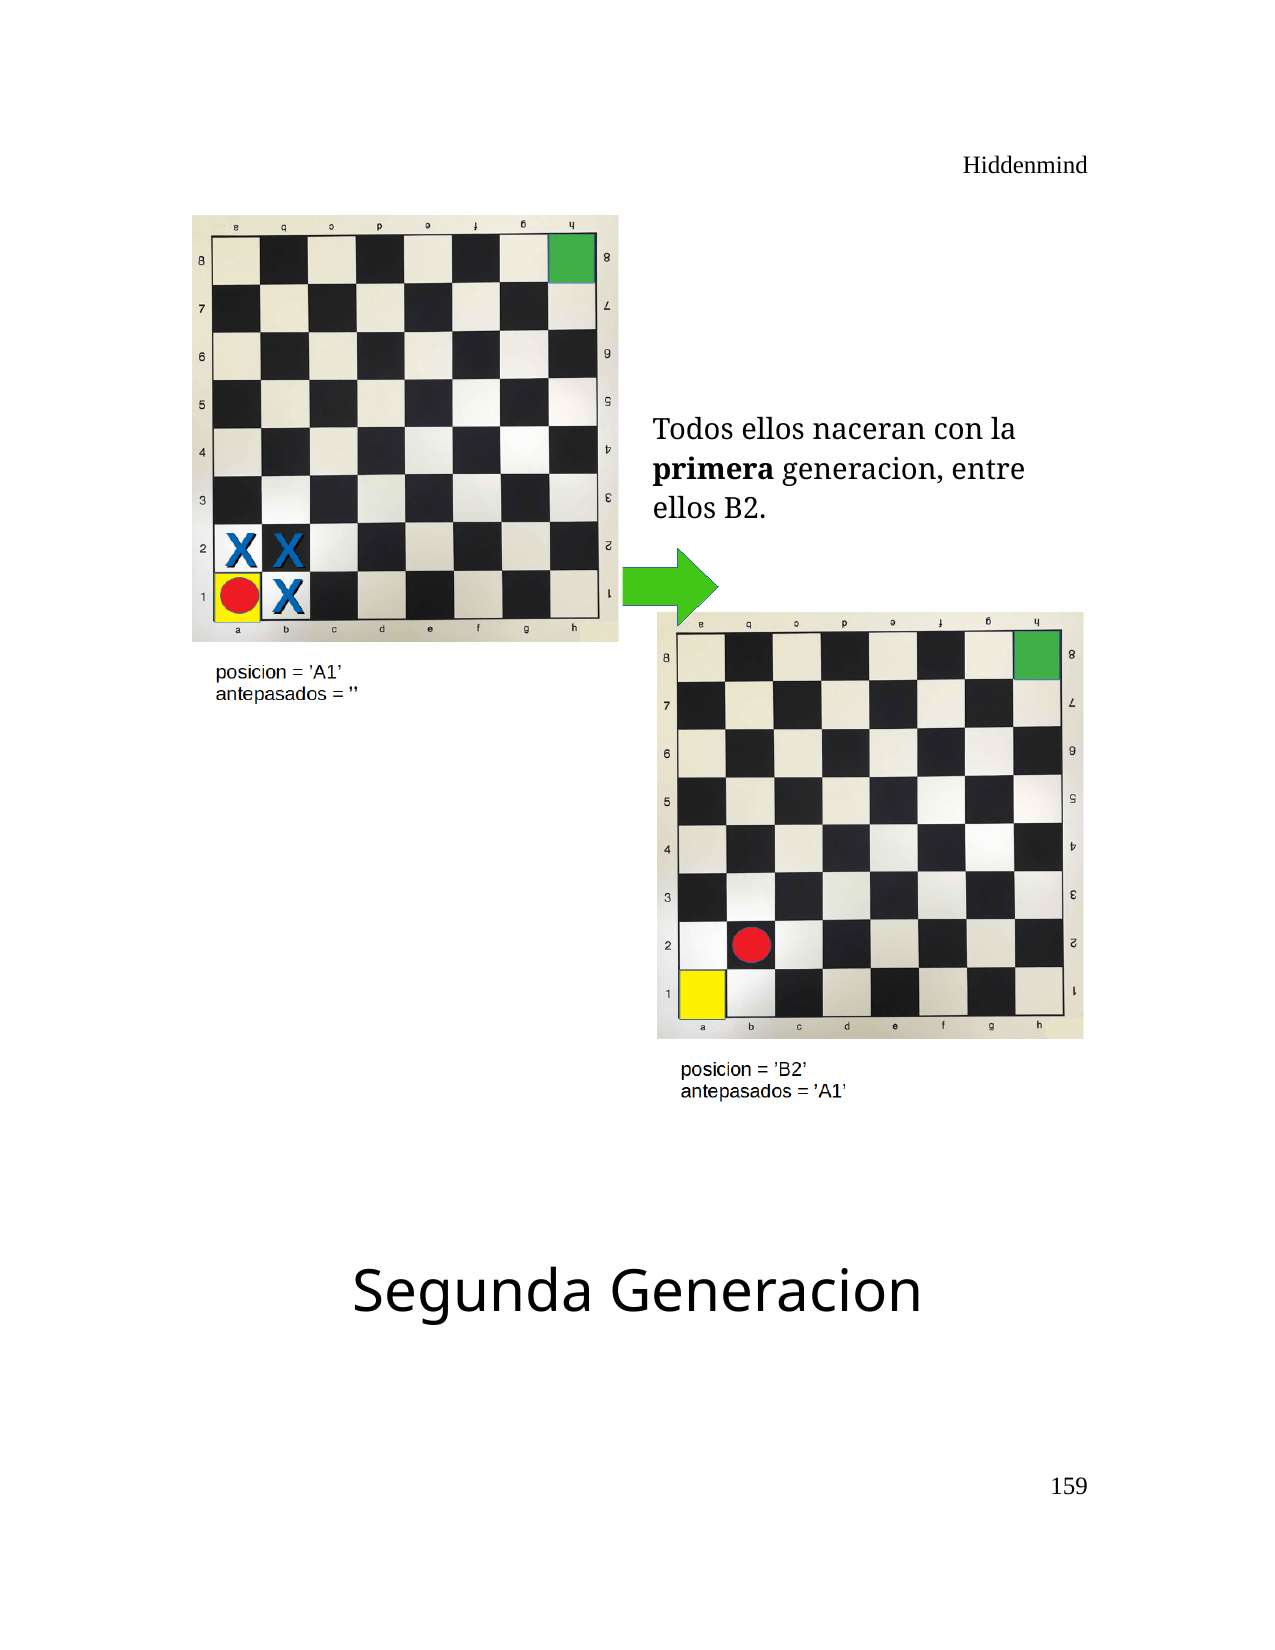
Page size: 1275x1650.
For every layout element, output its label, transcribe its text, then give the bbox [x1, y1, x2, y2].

picture [187, 210, 623, 704]
text Todos ellos naceran con la primera generacion, entre ellos B2. [652, 408, 1087, 527]
picture [652, 606, 1088, 1102]
